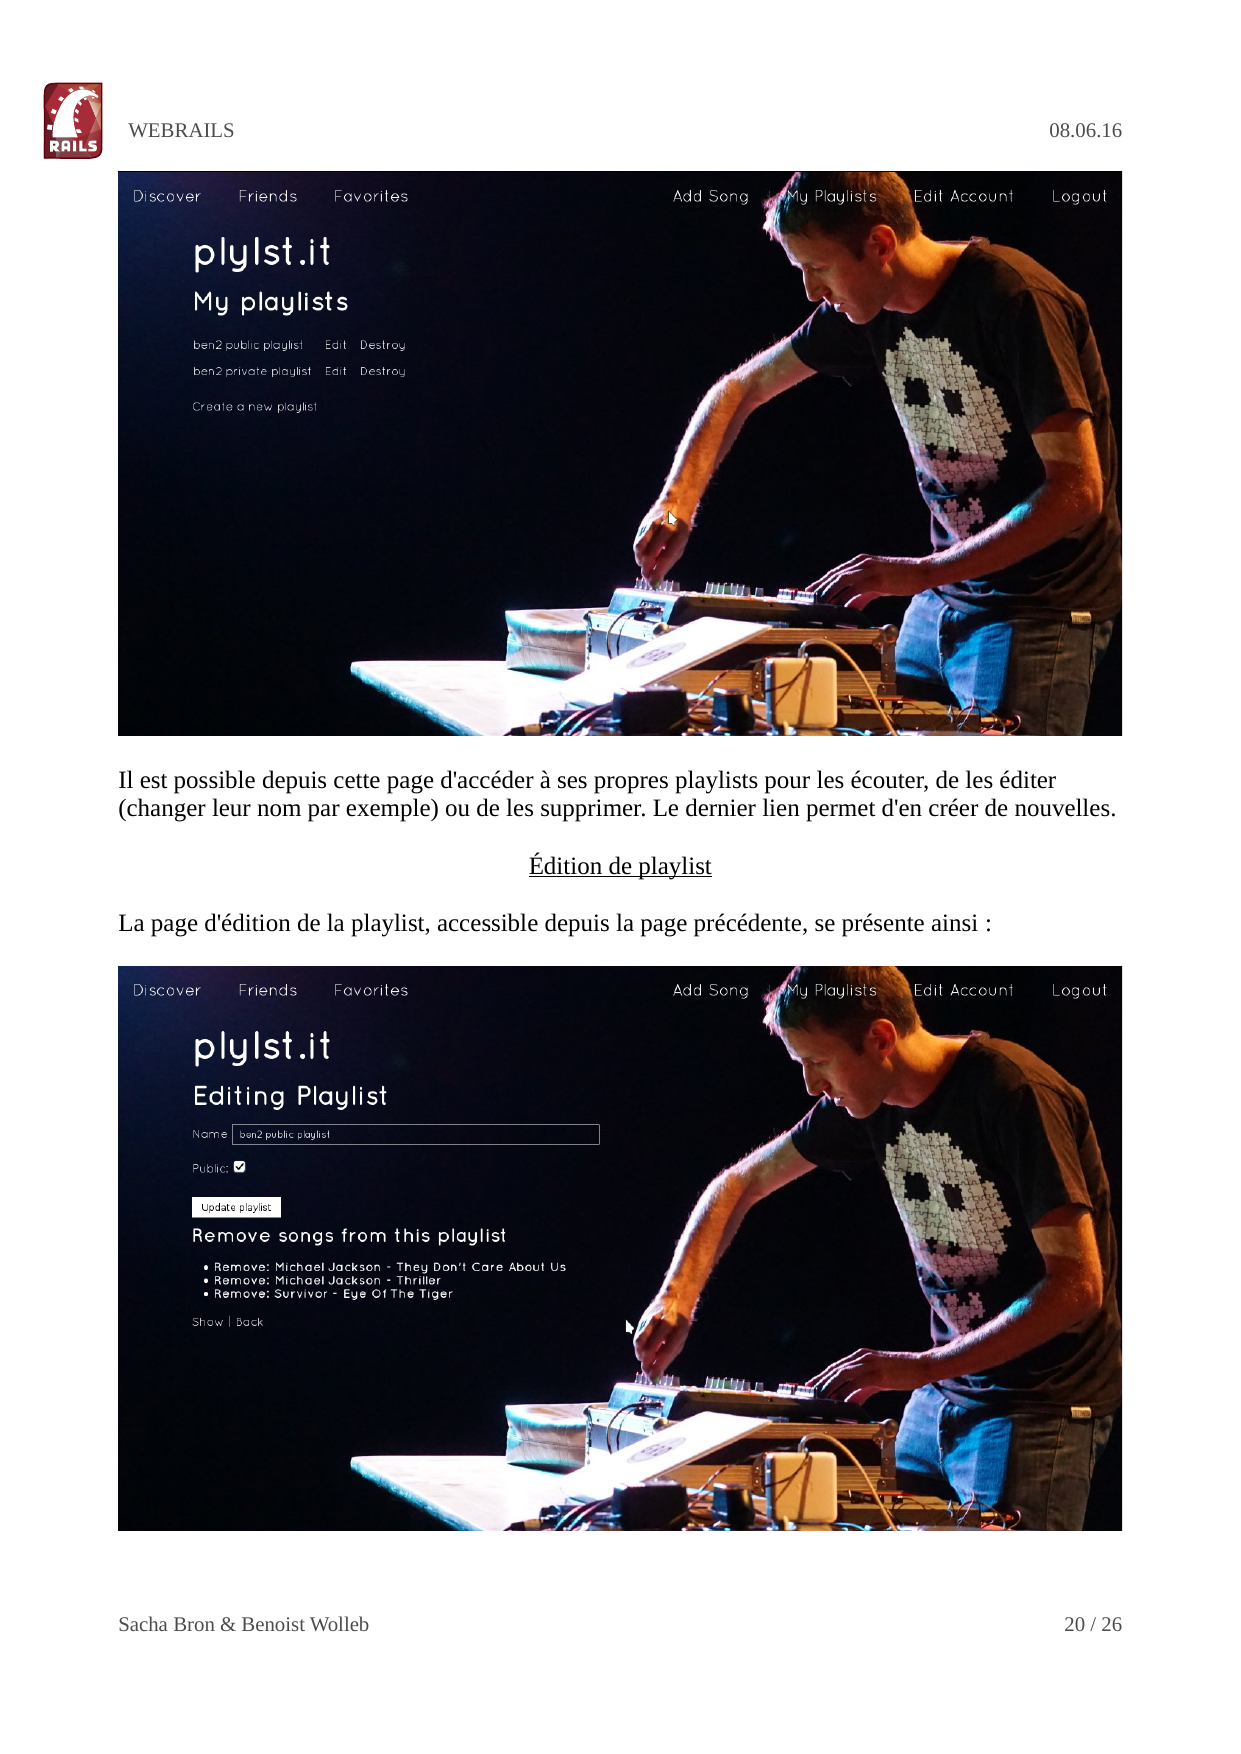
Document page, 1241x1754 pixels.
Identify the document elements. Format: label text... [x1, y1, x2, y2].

picture [118, 966, 1123, 1531]
subtitle Édition de playlist [118, 851, 1122, 880]
subtitle Il est possible depuis cette page d'accéder à ses propres playlists pour les écouter, de les éditer (changer leur nom par exemple) ou de les supprimer. Le dernier lien permet d'en créer de nouvelles. [118, 765, 1122, 822]
subtitle La page d'édition de la playlist, accessible depuis la page précédente, se présente ainsi : [118, 908, 1122, 937]
picture [118, 171, 1123, 736]
